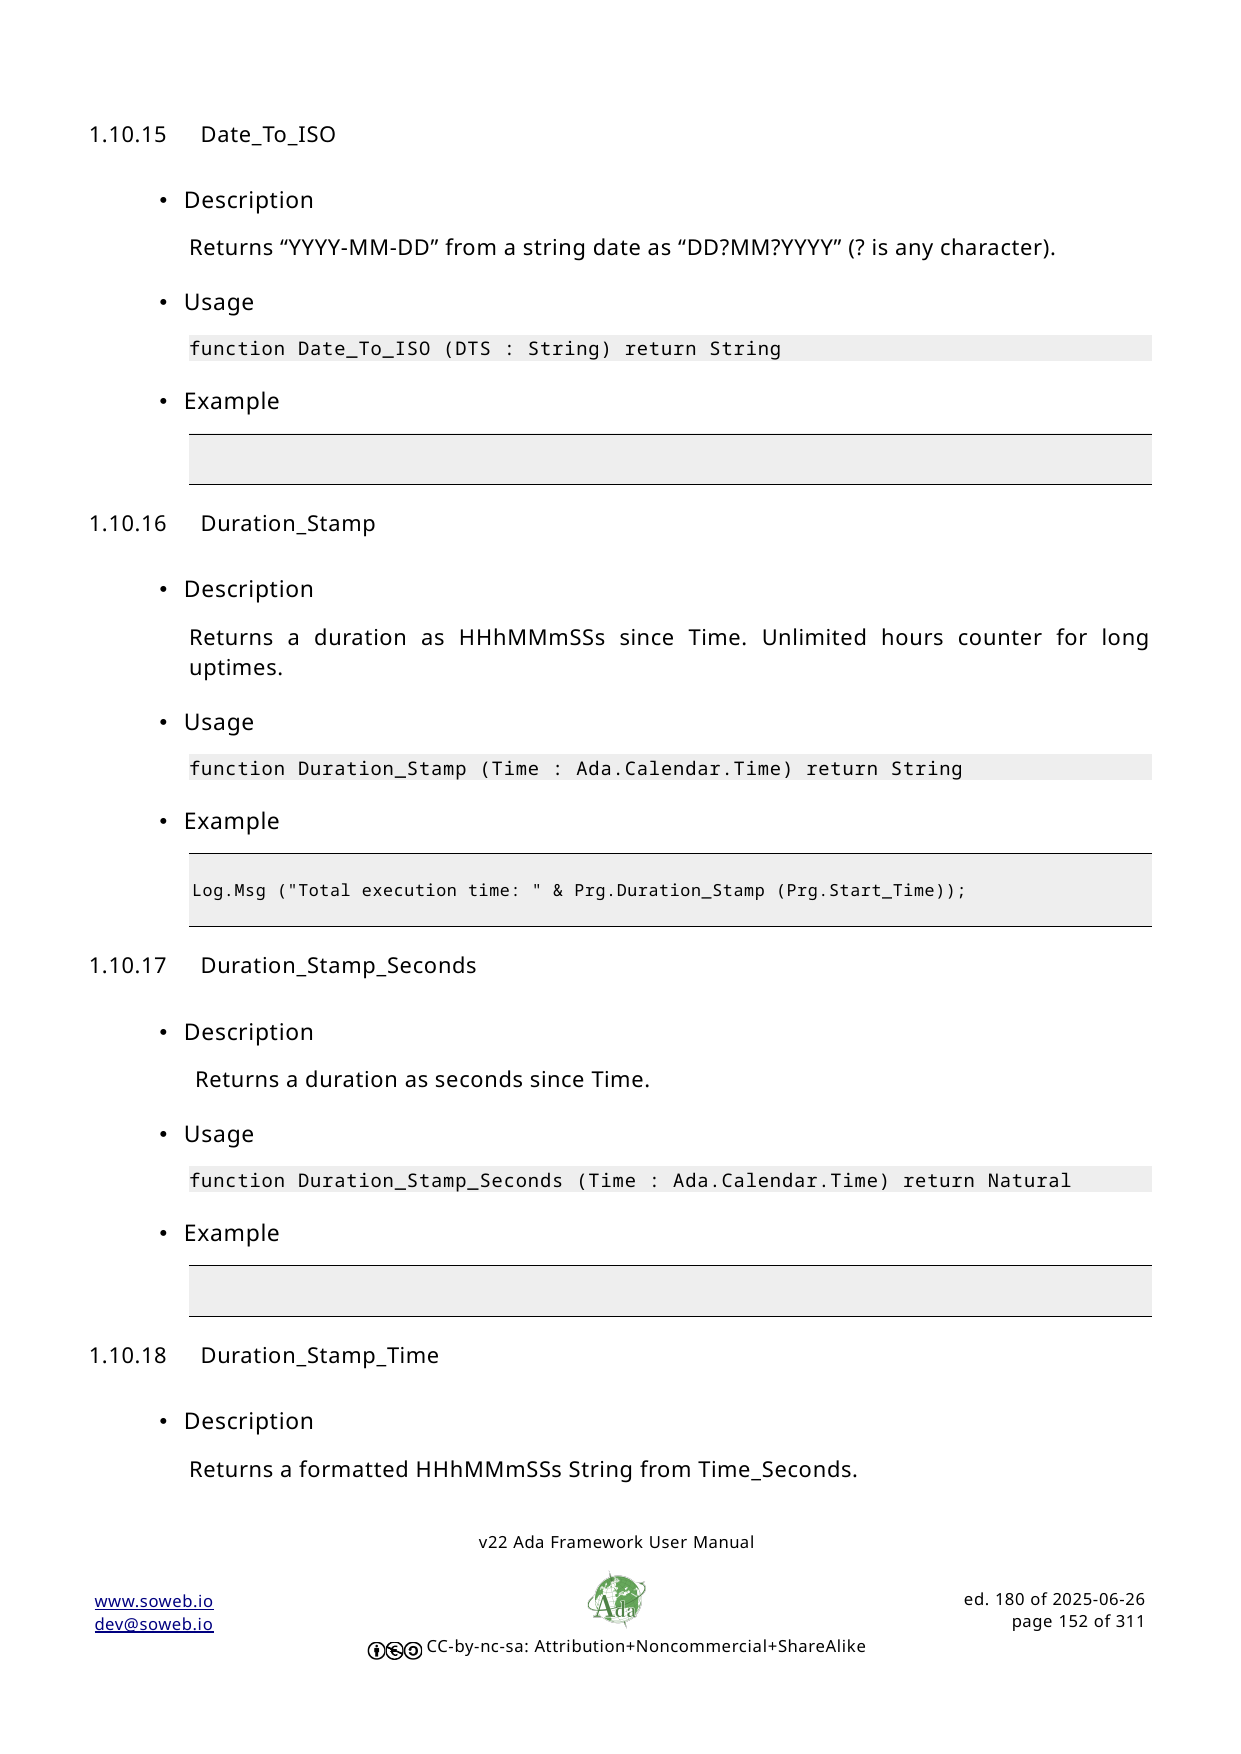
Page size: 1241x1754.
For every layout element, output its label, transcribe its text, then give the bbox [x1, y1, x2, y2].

subtitle Date_To_ISO [88, 118, 1152, 159]
subtitle Example [159, 804, 1152, 835]
text function Duration_Stamp_Seconds (Time : Ada.Calendar.Time) return Natural [189, 1166, 1152, 1192]
picture [367, 1642, 423, 1660]
subtitle Example [159, 1216, 1152, 1247]
subtitle Example [159, 384, 1152, 416]
subtitle Duration_Stamp_Time [88, 1340, 1152, 1381]
text Returns “YYYY-MM-DD” from a string date as “DD?MM?YYYY” (? is any character). [189, 232, 1152, 262]
text Returns a duration as HHhMMmSSs since Time. Unlimited hours counter for long uptimes. [189, 622, 1152, 682]
list Log.Msg ("Total execution time: " & Prg.Duration_Stamp (Prg.Start_Time)); [189, 854, 1152, 926]
subtitle Description [159, 1404, 1152, 1436]
text Returns a formatted HHhMMmSSs String from Time_Seconds. [189, 1453, 1152, 1483]
subtitle Duration_Stamp_Seconds [88, 950, 1152, 991]
subtitle Description [159, 573, 1152, 604]
text function Date_To_ISO (DTS : String) return String [189, 335, 1152, 361]
text Returns a duration as seconds since Time. [189, 1064, 1152, 1094]
subtitle Duration_Stamp [88, 508, 1152, 549]
subtitle Usage [159, 705, 1152, 737]
picture [587, 1570, 646, 1629]
subtitle Description [159, 1015, 1152, 1046]
subtitle Usage [159, 286, 1152, 317]
subtitle Description [159, 183, 1152, 214]
text function Duration_Stamp (Time : Ada.Calendar.Time) return String [189, 754, 1152, 780]
subtitle Usage [159, 1117, 1152, 1149]
